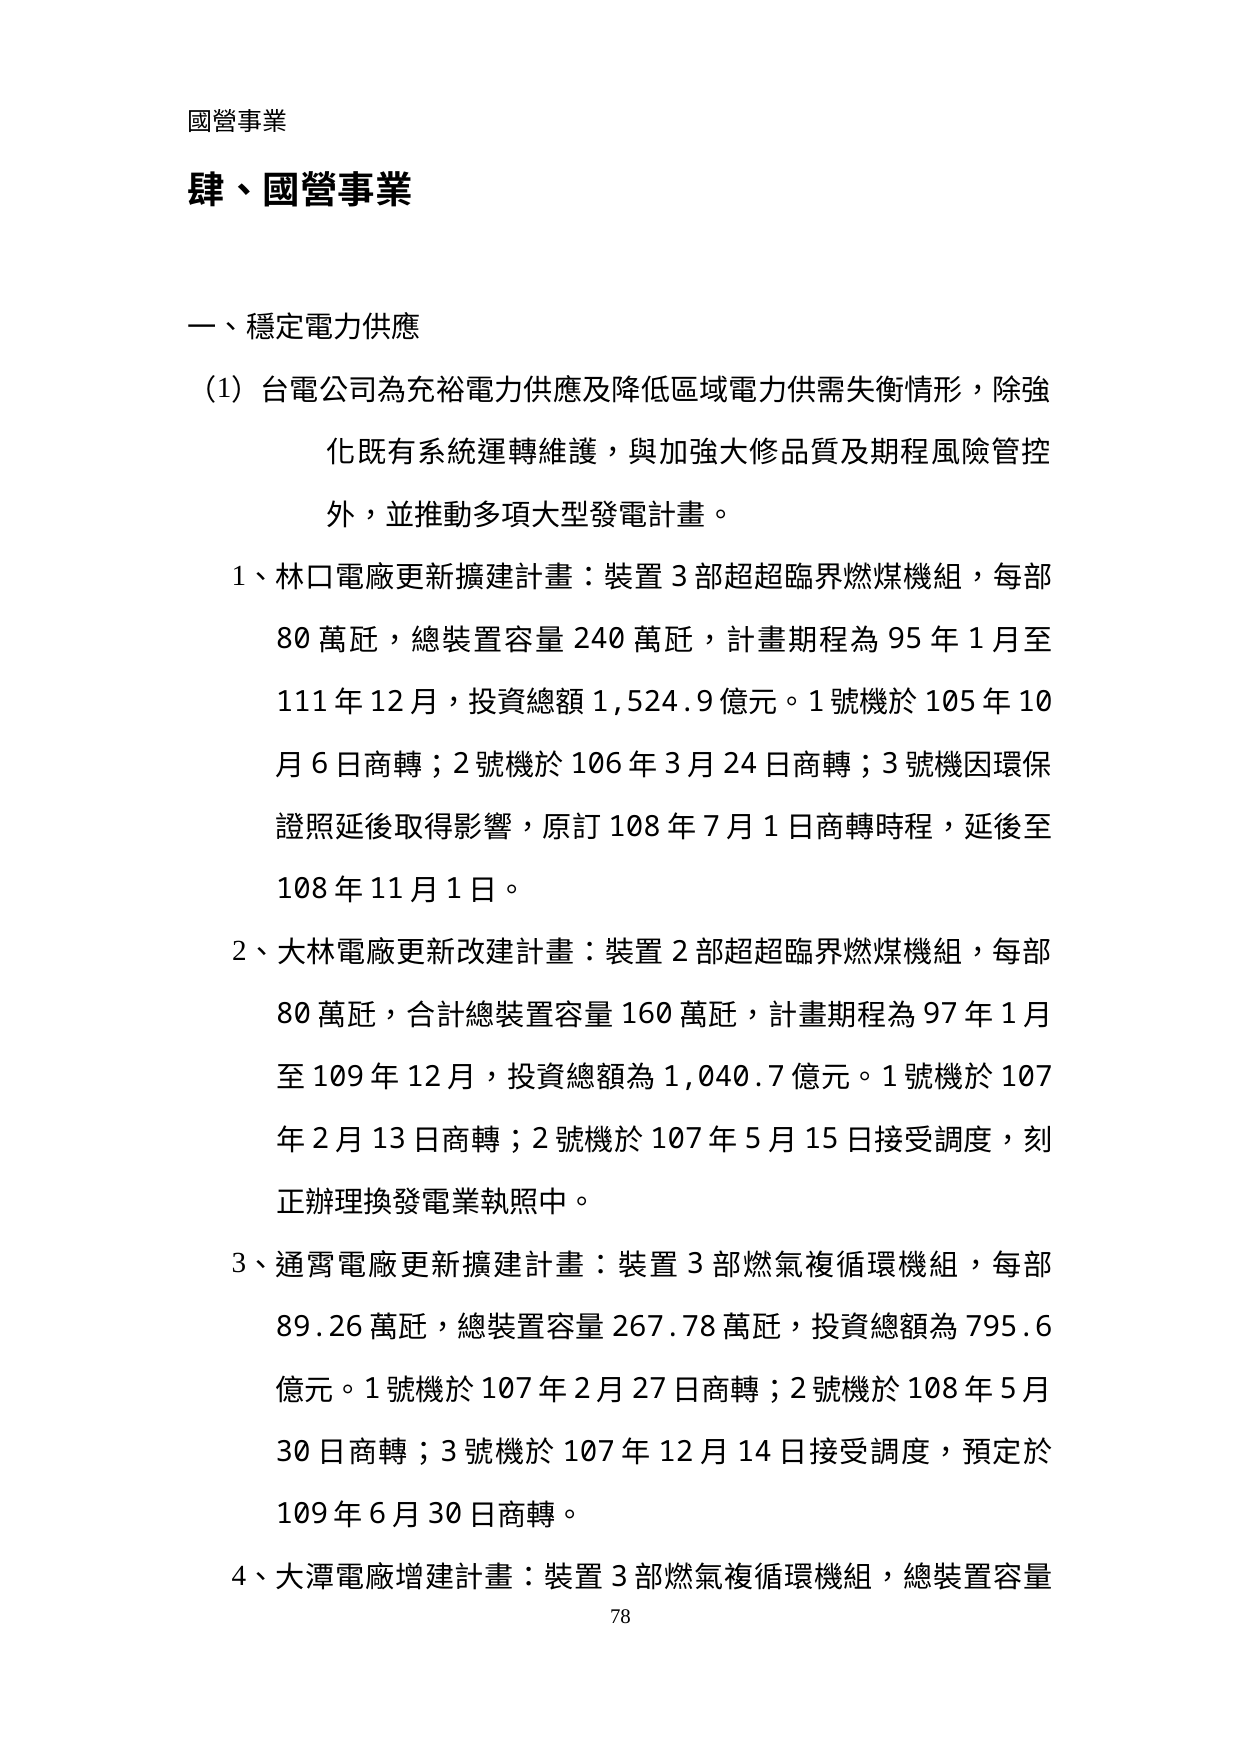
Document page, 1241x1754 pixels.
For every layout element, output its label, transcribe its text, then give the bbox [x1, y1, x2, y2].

text 4、 大潭電廠增建計畫：裝置3部燃氣複循環機組，總裝置容量 [231, 1533, 1053, 1596]
text 2、大林電廠更新改建計畫：裝置2部超超臨界燃煤機組，每部80萬瓩，合計總裝置容量160萬瓩，計畫期程為97年1月至109年12月，投資總額為1,040.7億元。1號機於107年2月13日商轉；2號機於107年5月15日接受調度，刻正辦理換發電業執照中。 [232, 908, 1053, 1221]
text 一、穩定電力供應 [187, 283, 1053, 346]
text 1、 林口電廠更新擴建計畫：裝置3部超超臨界燃煤機組，每部80萬瓩，總裝置容量240萬瓩，計畫期程為95年1月至111年12月，投資總額1,524.9億元。1號機於105年10月6日商轉；2號機於106年3月24日商轉；3號機因環保證照延後取得影響，原訂108年7月1日商轉時程，延後至108年11月1日。 [231, 533, 1053, 908]
list 台電公司為充裕電力供應及降低區域電力供需失衡情形，除強化既有系統運轉維護，與加強大修品質及期程風險管控外，並推動多項大型發電計畫。 [187, 346, 1053, 533]
subtitle 肆、國營事業 [187, 158, 1053, 214]
text 3、 通霄電廠更新擴建計畫：裝置3部燃氣複循環機組，每部89.26萬瓩，總裝置容量267.78萬瓩，投資總額為795.6億元。1號機於107年2月27日商轉；2號機於108年5月30日商轉；3號機於107年12月14日接受調度，預定於109年6月30日商轉。 [231, 1221, 1053, 1533]
